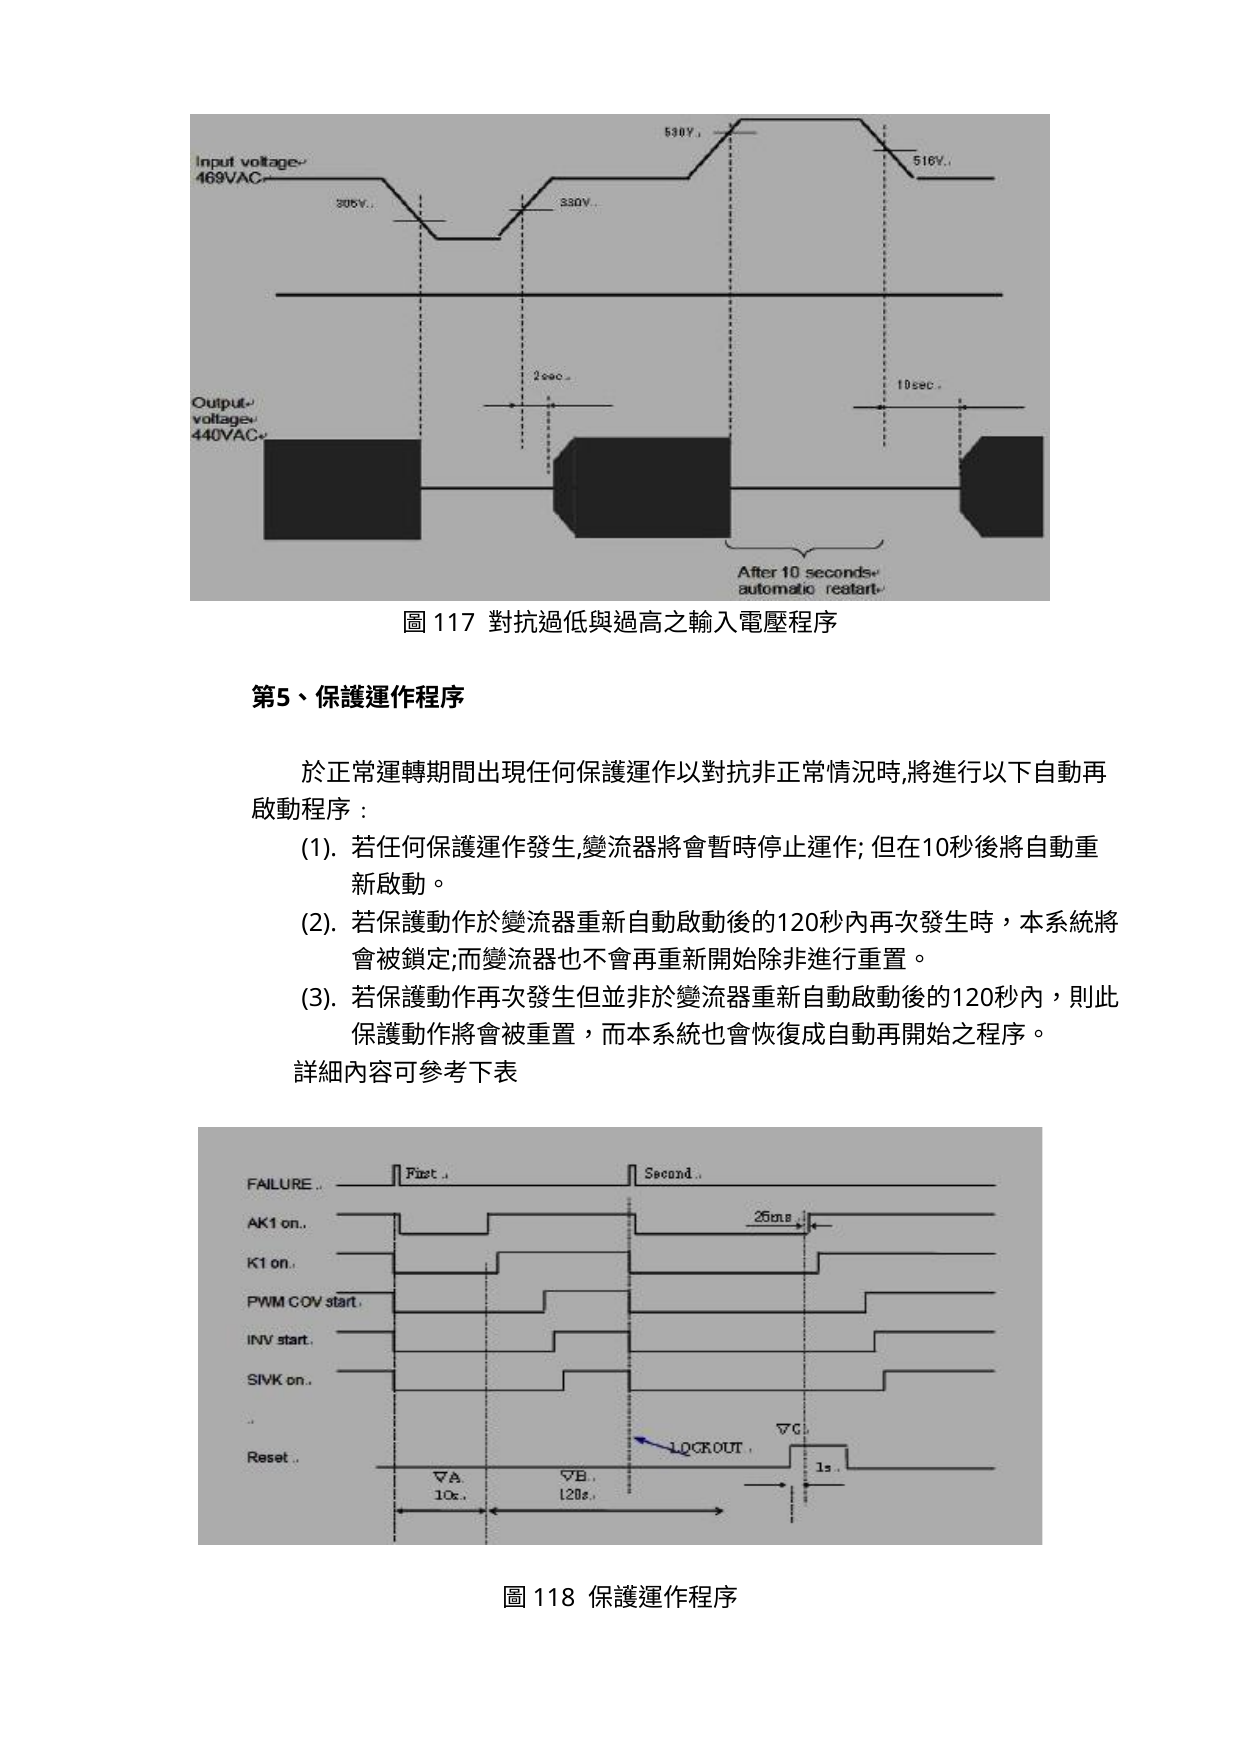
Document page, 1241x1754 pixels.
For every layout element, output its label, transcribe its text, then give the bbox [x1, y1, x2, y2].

text 圖118 保護運作程序 [118, 1577, 1122, 1614]
text 詳細內容可參考下表 [293, 1052, 1122, 1089]
list 若保護動作再次發生但並非於變流器重新自動啟動後的120秒內，則此保護動作將會被重置，而本系統也會恢復成自動再開始之程序。 [301, 977, 1122, 1052]
subtitle 保護運作程序 [251, 677, 1122, 714]
text 於正常運轉期間出現任何保護運作以對抗非正常情況時,將進行以下自動再啟動程序﹕ [251, 752, 1122, 827]
text 圖117 對抗過低與過高之輸入電壓程序 [118, 602, 1122, 639]
picture [198, 1127, 1043, 1545]
picture [190, 114, 1050, 601]
list 若保護動作於變流器重新自動啟動後的120秒內再次發生時，本系統將會被鎖定;而變流器也不會再重新開始除非進行重置。 [301, 902, 1122, 977]
list 若任何保護運作發生,變流器將會暫時停止運作; 但在10秒後將自動重新啟動。 [301, 827, 1122, 902]
